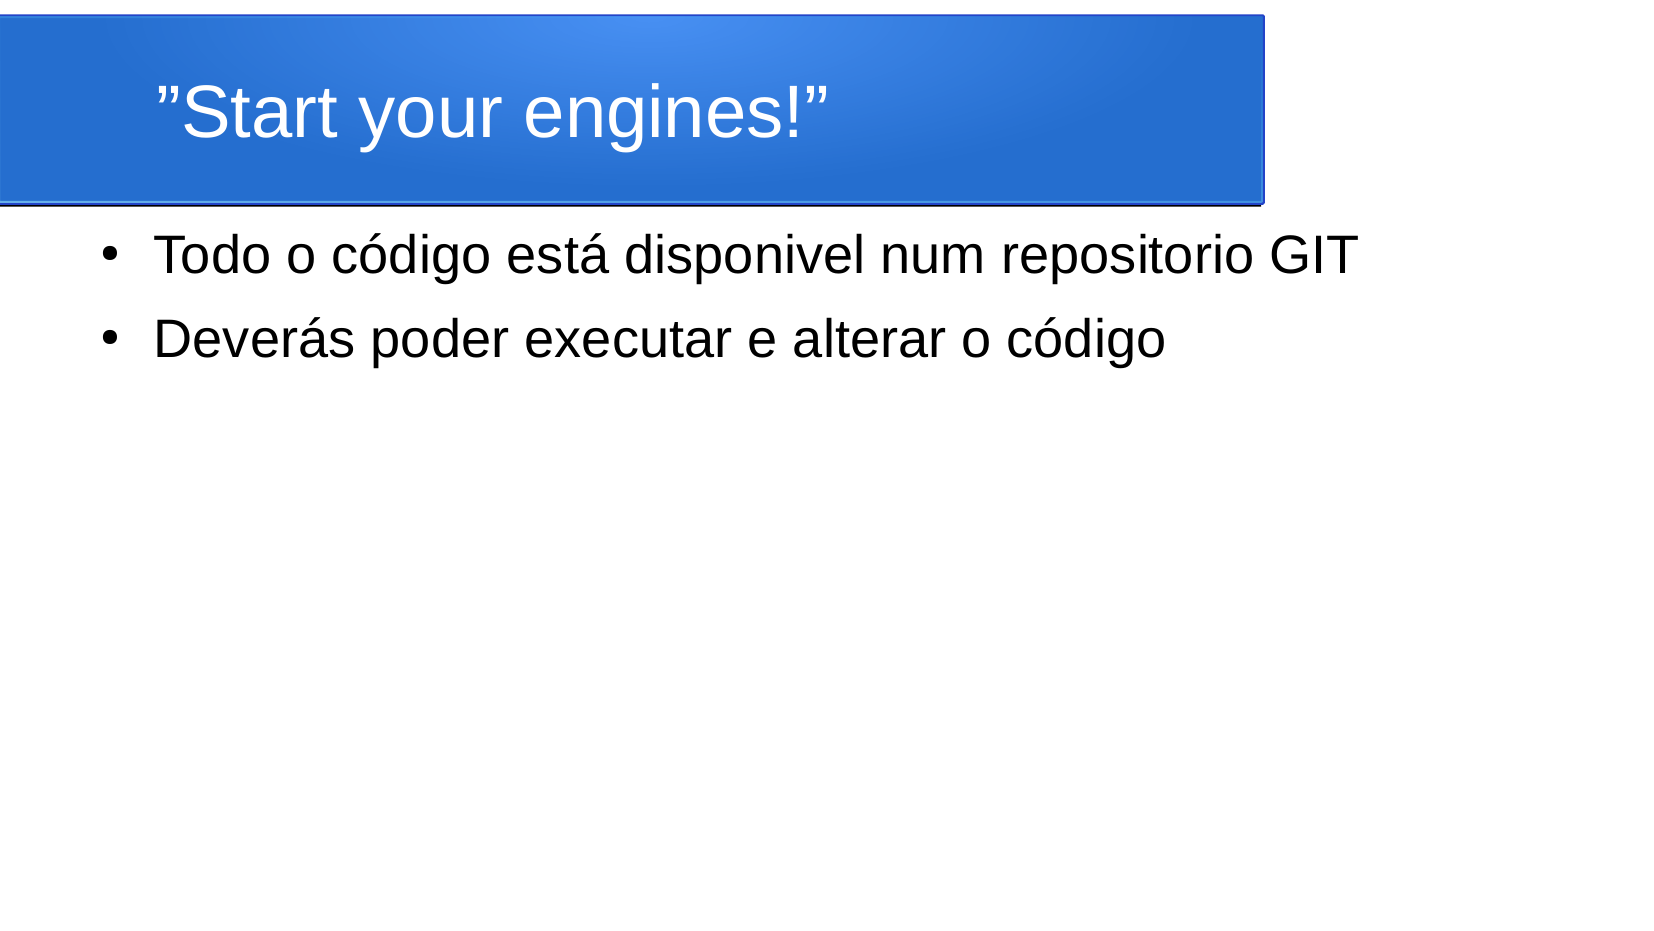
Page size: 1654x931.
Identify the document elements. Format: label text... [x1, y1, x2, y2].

list Todo o código está disponivel num repositorio GIT Deverás poder executar e alterar o código [82, 224, 1571, 764]
title ”Start your engines!” [82, 35, 1235, 189]
